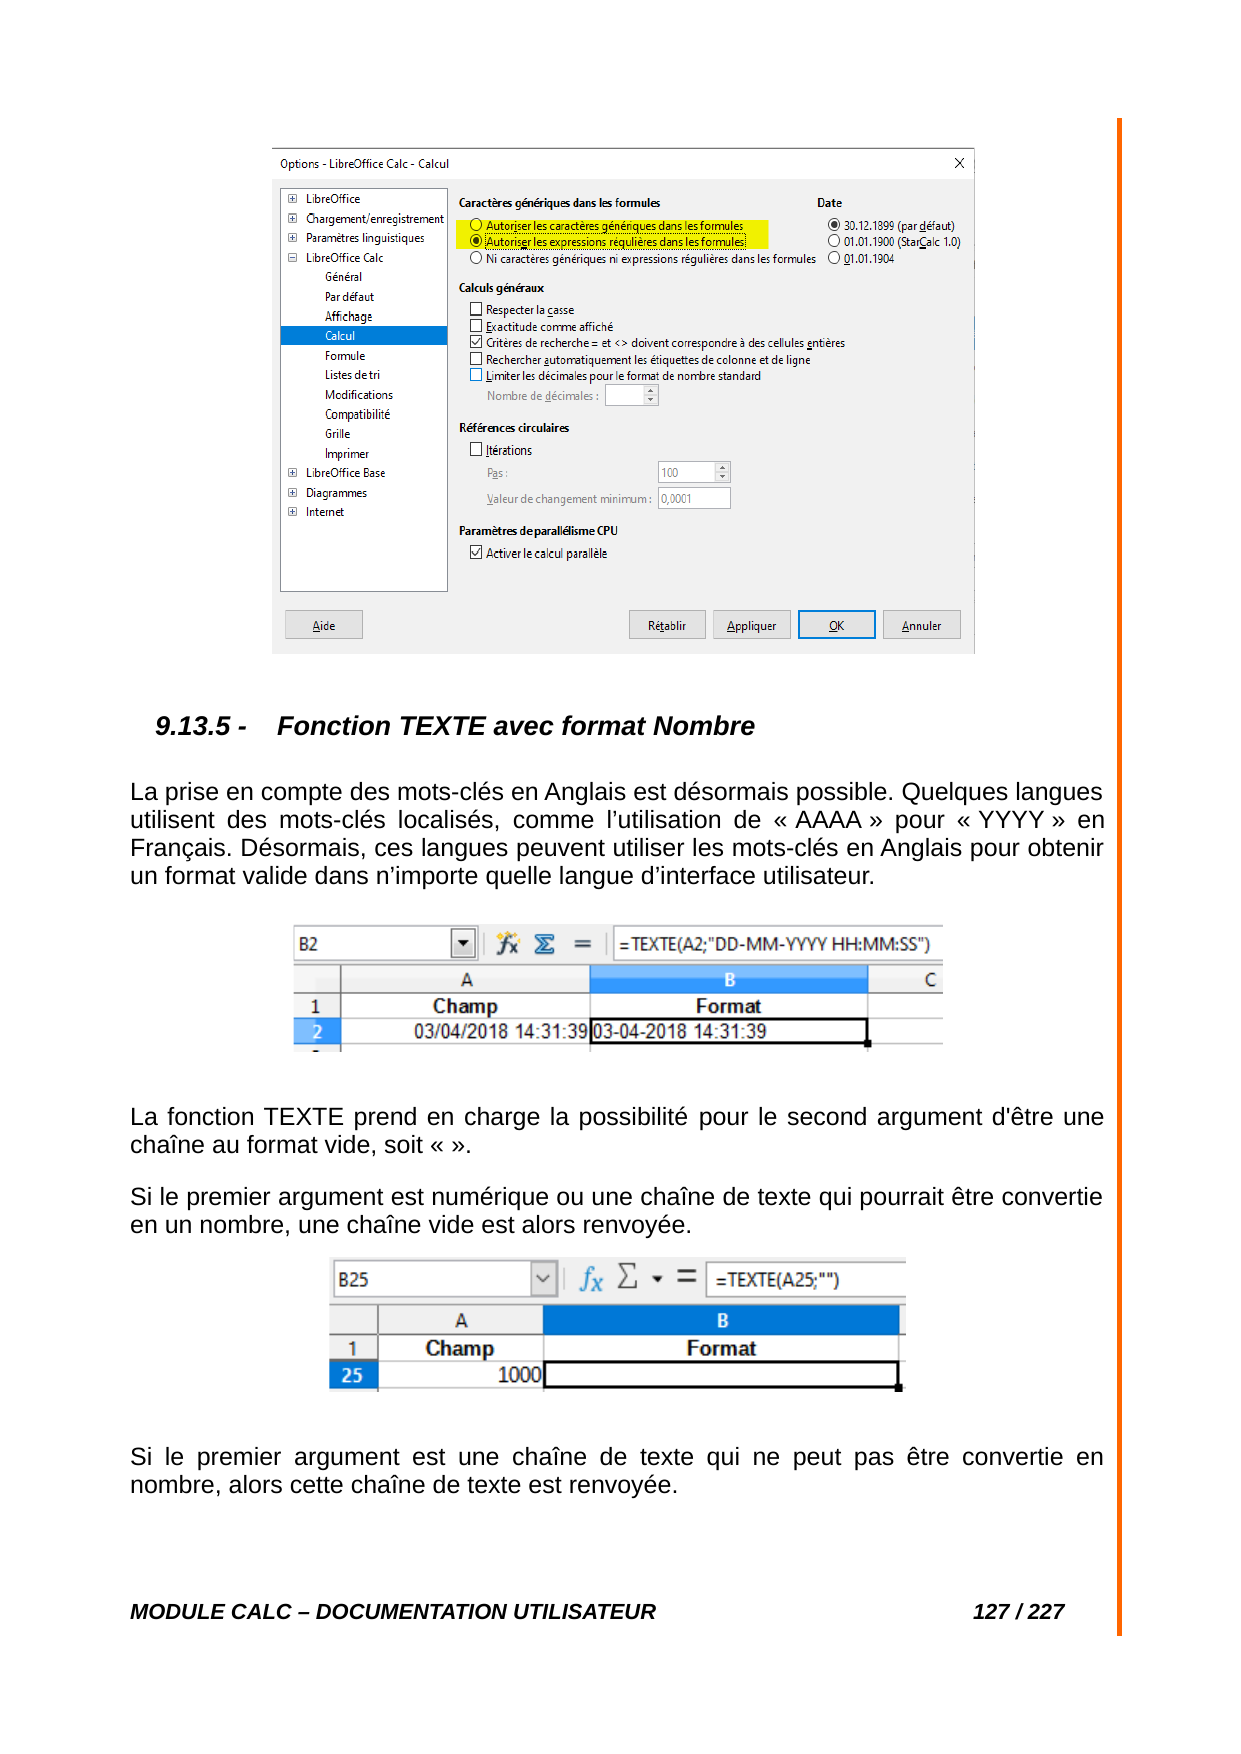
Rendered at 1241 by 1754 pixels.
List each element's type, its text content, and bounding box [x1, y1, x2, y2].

picture [329, 1257, 906, 1392]
subtitle Fonction TEXTE avec format Nombre [155, 711, 1105, 742]
picture [272, 147, 975, 654]
picture [293, 924, 943, 1052]
text La fonction TEXTE prend en charge la possibilité pour le second argument d'être une chaîne au format vide, soit « ». [130, 1103, 1105, 1159]
text La prise en compte des mots-clés en Anglais est désormais possible. Quelques langues utilisent des mots-clés localisés, comme l’utilisation de « AAAA » pour « YYYY » en Français. Désormais, ces langues peuvent utiliser les mots-clés en Anglais pour obtenir un format valide dans n’importe quelle langue d’interface utilisateur. [130, 778, 1105, 889]
text Si le premier argument est une chaîne de texte qui ne peut pas être convertie en nombre, alors cette chaîne de texte est renvoyée. [130, 1443, 1105, 1499]
text Si le premier argument est numérique ou une chaîne de texte qui pourrait être convertie en un nombre, une chaîne vide est alors renvoyée. [130, 1183, 1105, 1238]
